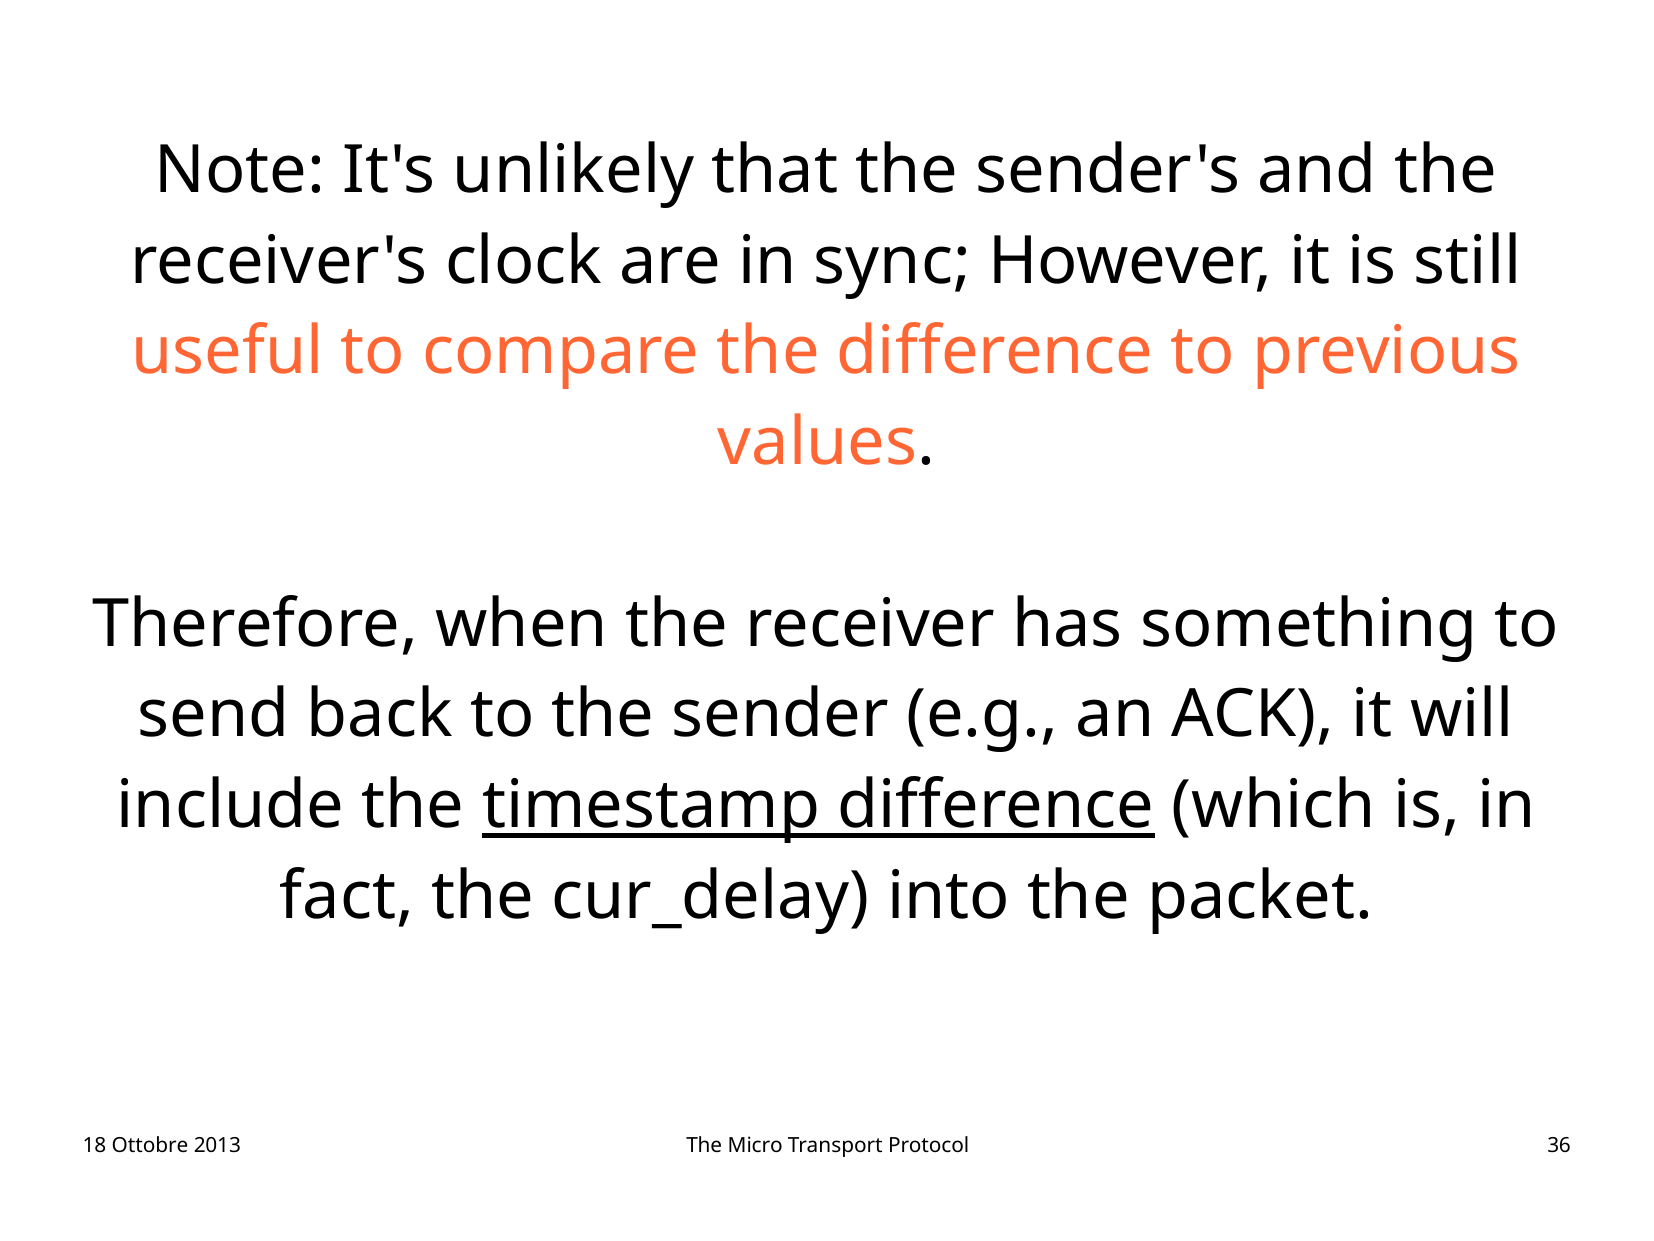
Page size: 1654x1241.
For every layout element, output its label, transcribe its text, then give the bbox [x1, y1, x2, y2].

subtitle Note: It's unlikely that the sender's and the receiver's clock are in sync; However, it is still useful to compare the difference to previous values. Therefore, when the receiver has something to send back to the sender (e.g., an ACK), it will include the timestamp difference (which is, in fact, the cur_delay) into the packet. [82, 49, 1571, 1010]
